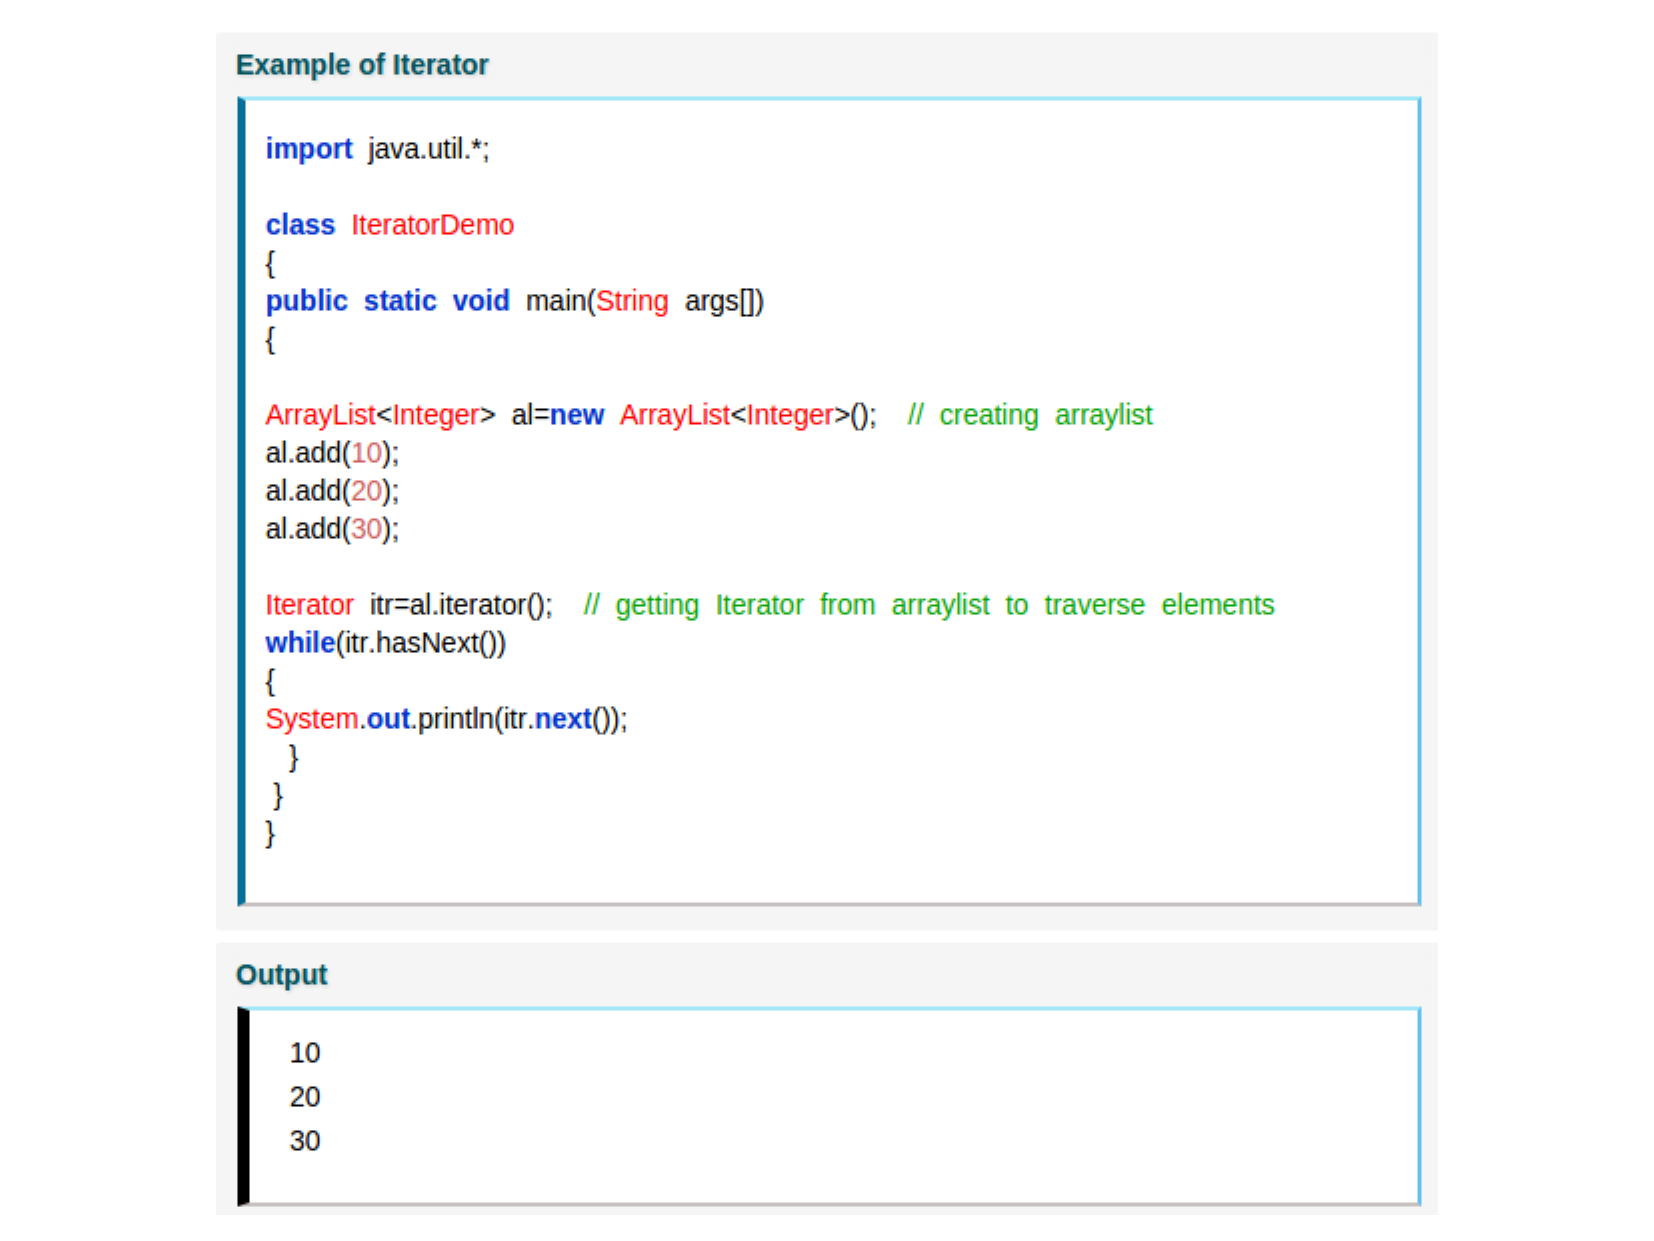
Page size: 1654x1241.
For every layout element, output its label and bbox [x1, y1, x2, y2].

picture [216, 29, 1438, 1216]
